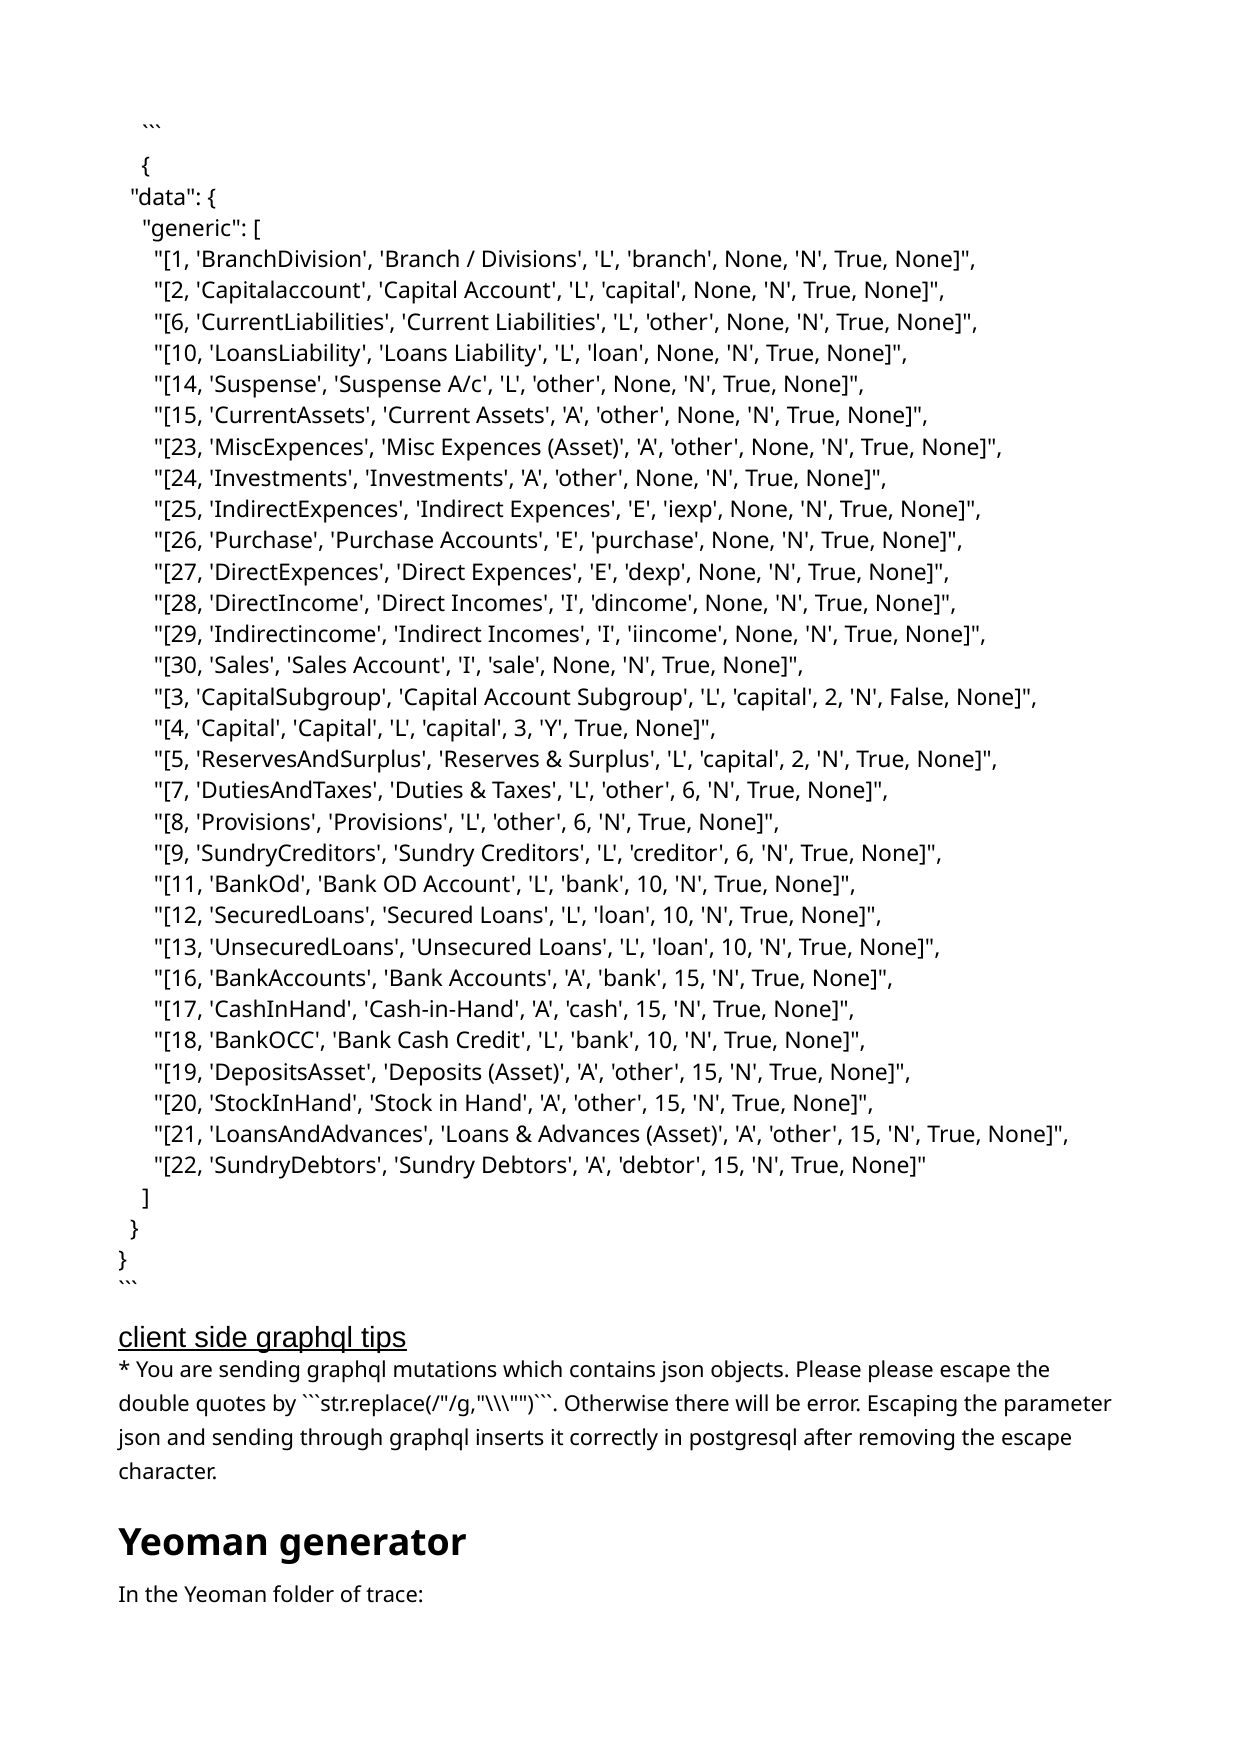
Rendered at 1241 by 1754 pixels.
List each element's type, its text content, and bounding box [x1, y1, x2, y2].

text "data": { [118, 181, 1122, 212]
text "[29, 'Indirectincome', 'Indirect Incomes', 'I', 'iincome', None, 'N', True, None]", [118, 618, 1122, 649]
text "[25, 'IndirectExpences', 'Indirect Expences', 'E', 'iexp', None, 'N', True, None]", [118, 493, 1122, 524]
text "[26, 'Purchase', 'Purchase Accounts', 'E', 'purchase', None, 'N', True, None]", [118, 524, 1122, 556]
text ``` [118, 118, 1122, 149]
text "[23, 'MiscExpences', 'Misc Expences (Asset)', 'A', 'other', None, 'N', True, None]", [118, 431, 1122, 462]
text ``` [118, 1274, 1122, 1306]
text "[6, 'CurrentLiabilities', 'Current Liabilities', 'L', 'other', None, 'N', True, None]", [118, 306, 1122, 337]
text * You are sending graphql mutations which contains json objects. Please please escape the double quotes by ```str.replace(/"/g,"\\\"")```. Otherwise there will be error. Escaping the parameter json and sending through graphql inserts it correctly in postgresql after removing the escape character. [118, 1354, 1122, 1486]
text "[20, 'StockInHand', 'Stock in Hand', 'A', 'other', 15, 'N', True, None]", [118, 1087, 1122, 1118]
text { [118, 149, 1122, 181]
text "[22, 'SundryDebtors', 'Sundry Debtors', 'A', 'debtor', 15, 'N', True, None]" [118, 1149, 1122, 1181]
text "[3, 'CapitalSubgroup', 'Capital Account Subgroup', 'L', 'capital', 2, 'N', False, None]", [118, 681, 1122, 712]
subtitle Yeoman generator [118, 1515, 1122, 1566]
subtitle client side graphql tips [118, 1320, 1122, 1354]
text "[12, 'SecuredLoans', 'Secured Loans', 'L', 'loan', 10, 'N', True, None]", [118, 899, 1122, 931]
text "[10, 'LoansLiability', 'Loans Liability', 'L', 'loan', None, 'N', True, None]", [118, 337, 1122, 368]
text "[5, 'ReservesAndSurplus', 'Reserves & Surplus', 'L', 'capital', 2, 'N', True, None]", [118, 743, 1122, 774]
text } [118, 1243, 1122, 1274]
text "[17, 'CashInHand', 'Cash-in-Hand', 'A', 'cash', 15, 'N', True, None]", [118, 993, 1122, 1024]
text "[14, 'Suspense', 'Suspense A/c', 'L', 'other', None, 'N', True, None]", [118, 368, 1122, 399]
text "[24, 'Investments', 'Investments', 'A', 'other', None, 'N', True, None]", [118, 462, 1122, 493]
text "[27, 'DirectExpences', 'Direct Expences', 'E', 'dexp', None, 'N', True, None]", [118, 556, 1122, 587]
text "[7, 'DutiesAndTaxes', 'Duties & Taxes', 'L', 'other', 6, 'N', True, None]", [118, 774, 1122, 806]
text "generic": [ [118, 212, 1122, 243]
text "[18, 'BankOCC', 'Bank Cash Credit', 'L', 'bank', 10, 'N', True, None]", [118, 1024, 1122, 1056]
text ] [118, 1181, 1122, 1212]
text "[4, 'Capital', 'Capital', 'L', 'capital', 3, 'Y', True, None]", [118, 712, 1122, 743]
text } [118, 1212, 1122, 1243]
text "[21, 'LoansAndAdvances', 'Loans & Advances (Asset)', 'A', 'other', 15, 'N', True, None]", [118, 1118, 1122, 1149]
text "[19, 'DepositsAsset', 'Deposits (Asset)', 'A', 'other', 15, 'N', True, None]", [118, 1056, 1122, 1087]
text "[30, 'Sales', 'Sales Account', 'I', 'sale', None, 'N', True, None]", [118, 649, 1122, 681]
text "[16, 'BankAccounts', 'Bank Accounts', 'A', 'bank', 15, 'N', True, None]", [118, 962, 1122, 993]
text "[1, 'BranchDivision', 'Branch / Divisions', 'L', 'branch', None, 'N', True, None]", [118, 243, 1122, 274]
text "[9, 'SundryCreditors', 'Sundry Creditors', 'L', 'creditor', 6, 'N', True, None]", [118, 837, 1122, 868]
text "[13, 'UnsecuredLoans', 'Unsecured Loans', 'L', 'loan', 10, 'N', True, None]", [118, 931, 1122, 962]
text "[11, 'BankOd', 'Bank OD Account', 'L', 'bank', 10, 'N', True, None]", [118, 868, 1122, 899]
text "[2, 'Capitalaccount', 'Capital Account', 'L', 'capital', None, 'N', True, None]", [118, 274, 1122, 306]
text "[8, 'Provisions', 'Provisions', 'L', 'other', 6, 'N', True, None]", [118, 806, 1122, 837]
text In the Yeoman folder of trace: [118, 1579, 1122, 1609]
text "[15, 'CurrentAssets', 'Current Assets', 'A', 'other', None, 'N', True, None]", [118, 399, 1122, 431]
text "[28, 'DirectIncome', 'Direct Incomes', 'I', 'dincome', None, 'N', True, None]", [118, 587, 1122, 618]
